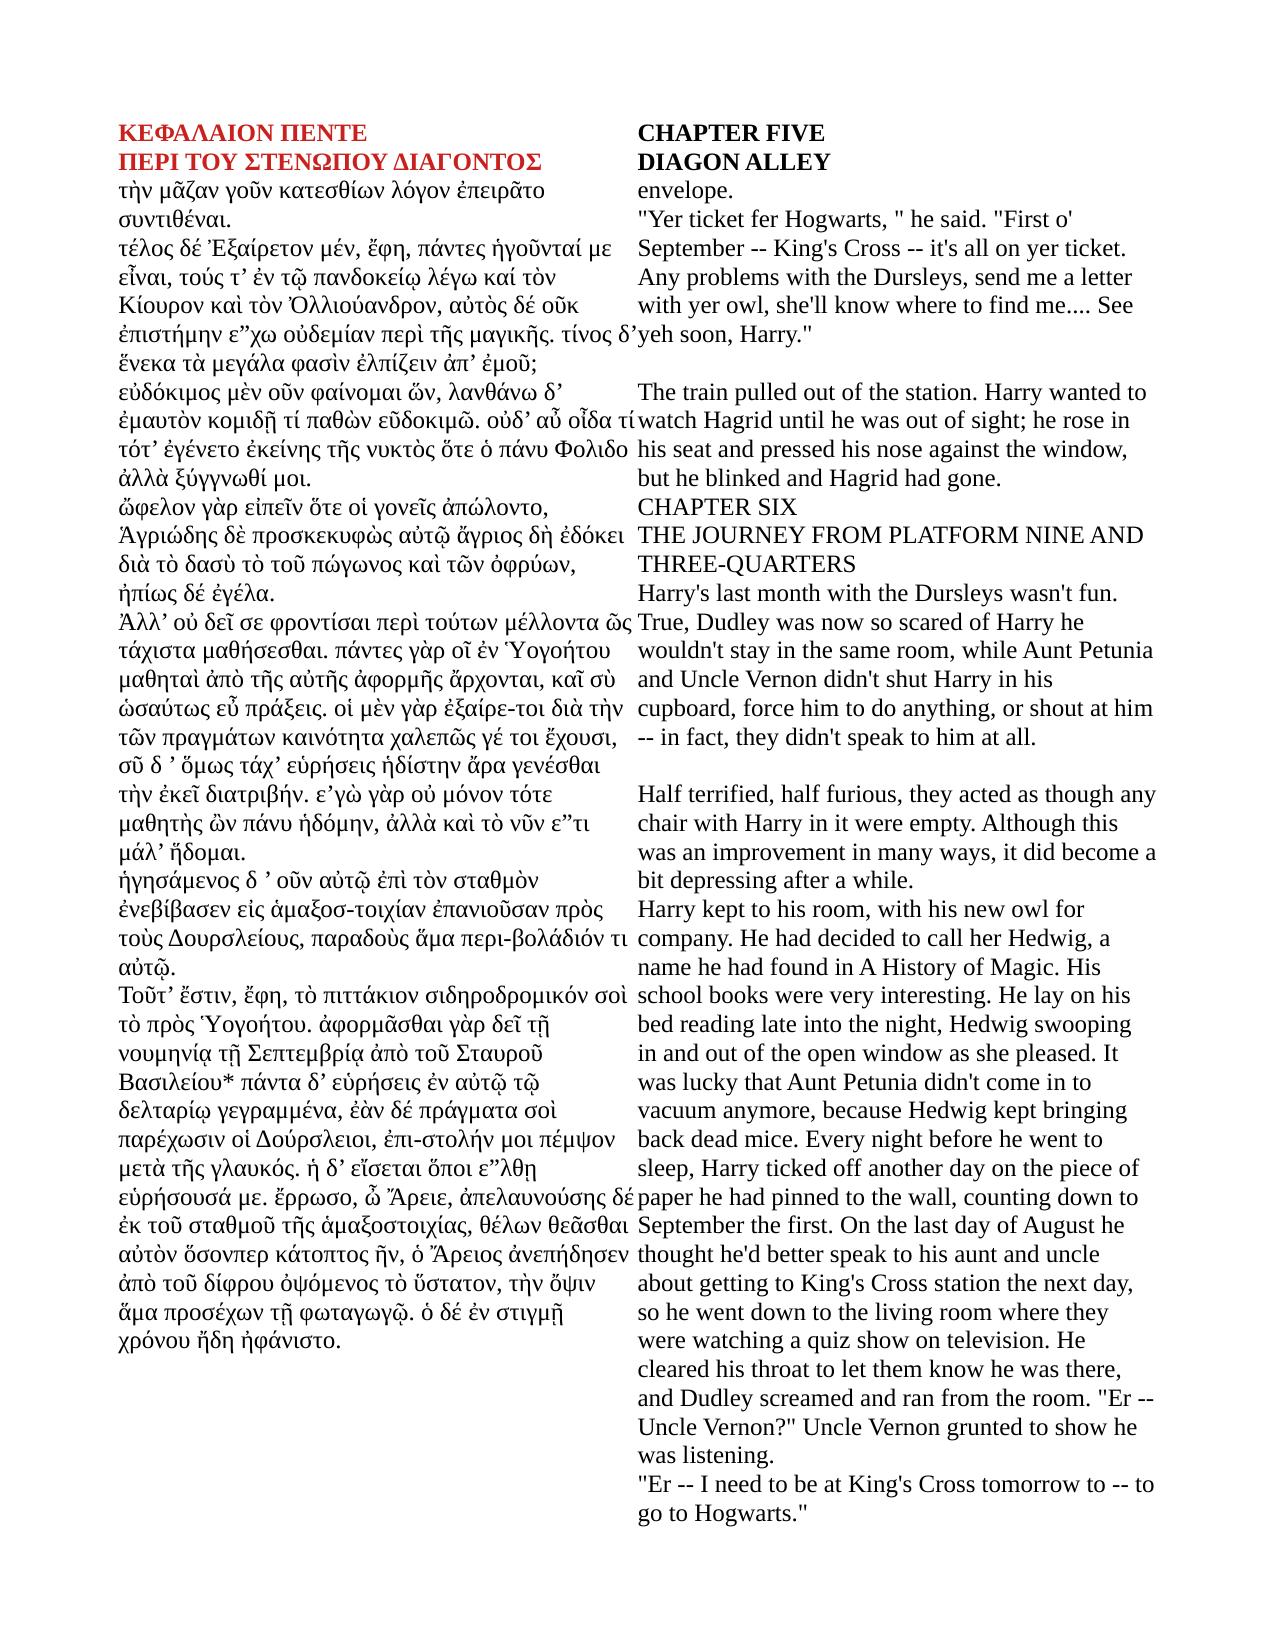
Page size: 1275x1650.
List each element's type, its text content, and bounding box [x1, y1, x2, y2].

table_cell τὴν μᾶζαν γοῦν κατεσθίων λόγον ἐπειρᾶτο συντιθέναι. τέλος δέ Ἐξαίρετον μέν, ἔφη, πάντες ἡγοῦνταί με εἶναι, τούς τ’ ἐν τῷ πανδοκείῳ λέγω καί τὸν Κίουρον καὶ τὸν Ὀλλιούανδρον, αὐτὸς δέ οῦκ ἐπιστήμην ε”χω οὐδεμίαν περὶ τῆς μαγικῆς. τίνος δ’ ἕνεκα τὰ μεγάλα φασὶν ἐλπίζειν ἀπ’ ἐμοῦ; εὐδόκιμος μὲν οῦν φαίνομαι ὥν, λανθάνω δ’ ἐμαυτὸν κομιδῇ τί παθὼν εῦδοκιμῶ. οὐδ’ αὖ οἶδα τί τότ’ ἐγένετο ἐκείνης τῆς νυκτὸς ὅτε ὁ πάνυ Φολιδο ἀλλὰ ξύγγνωθί μοι. ὤφελον γὰρ εἰπεῖν ὅτε οἱ γονεῖς ἀπώλοντο, Ἁγριώδης δὲ προσκεκυφὼς αὐτῷ ἄγριος δὴ ἐδόκει διὰ τὸ δασὺ τὸ τοῦ πώγωνος καὶ τῶν ὀφρύων, ἠπίως δέ ἐγέλα. Ἀλλ’ οὐ δεῖ σε φροντίσαι περὶ τούτων μέλλοντα ῶς τάχιστα μαθήσεσθαι. πάντες γὰρ οῖ ἐν Ὑογοήτου μαθηταὶ ἀπὸ τῆς αὐτῆς ἀφορμῆς ἄρχονται, καῖ σὺ ὡσαύτως εὖ πράξεις. οἱ μὲν γὰρ ἐξαίρε-τοι διὰ τὴν τῶν πραγμάτων καινότητα χαλεπῶς γέ τοι ἔχουσι, σῦ δ ’ ὅμως τάχ’ εὑρήσεις ἡδίστην ἄρα γενέσθαι τὴν ἐκεῖ διατριβήν. ε’γὼ γὰρ οὐ μόνον τότε μαθητὴς ὢν πάνυ ἡδόμην, ἀλλὰ καὶ τὸ νῦν ε”τι μάλ’ ἥδομαι. ἡγησάμενος δ ’ οῦν αὐτῷ ἐπὶ τὸν σταθμὸν ἐνεβίβασεν εἰς ἁμαξοσ-τοιχίαν ἐπανιοῦσαν πρὸς τοὺς Δουρσλείους, παραδοὺς ἅμα περι-βολάδιόν τι αὐτῷ. Τοῦτ’ ἔστιν, ἔφη, τὸ πιττάκιον σιδηροδρομικόν σοὶ τὸ πρὸς Ὑογοήτου. ἀφορμᾶσθαι γὰρ δεῖ τῇ νουμηνίᾳ τῇ Σεπτεμβρίᾳ ἀπὸ τοῦ Σταυροῦ Βασιλείου* πάντα δ’ εὑρήσεις ἐν αὐτῷ τῷ δελταρίῳ γεγραμμένα, ἐὰν δέ πράγματα σοὶ παρέχωσιν οἱ Δούρσλειοι, ἐπι-στολήν μοι πέμψον μετὰ τῆς γλαυκός. ἡ δ’ εἴσεται ὅποι ε”λθῃ εὑρήσουσά με. ἔρρωσο, ὦ Ἄρειε, ἀπελαυνούσης δέ ἐκ τοῦ σταθμοῦ τῆς ἁμαξοστοιχίας, θέλων θεᾶσθαι αὐτὸν ὅσονπερ κάτοπτος ῆν, ὁ Ἄρειος ἀνεπήδησεν ἀπὸ τοῦ δίφρου ὀψόμενος τὸ ὕστατον, τὴν ὄψιν ἅμα προσέχων τῇ φωταγωγῷ. ὁ δέ ἐν στιγμῇ χρόνου ἤδη ἠφάνιστο. [118, 176, 637, 1527]
table_header ΚΕΦΑΛΑΙΟΝ ΠΕΝΤΕ ΠΕΡΙ ΤΟΥ ΣΤΕΝΩΠΟΥ ΔΙΑΓΟΝΤΟΣ [118, 118, 637, 176]
table_cell envelope. "Yer ticket fer Hogwarts, " he said. "First o' September -- King's Cross -- it's all on yer ticket. Any problems with the Dursleys, send me a letter with yer owl, she'll know where to find me.... See yeh soon, Harry." The train pulled out of the station. Harry wanted to watch Hagrid until he was out of sight; he rose in his seat and pressed his nose against the window, but he blinked and Hagrid had gone. CHAPTER SIX THE JOURNEY FROM PLATFORM NINE AND THREE-QUARTERS Harry's last month with the Dursleys wasn't fun. True, Dudley was now so scared of Harry he wouldn't stay in the same room, while Aunt Petunia and Uncle Vernon didn't shut Harry in his cupboard, force him to do anything, or shout at him -- in fact, they didn't speak to him at all. Half terrified, half furious, they acted as though any chair with Harry in it were empty. Although this was an improvement in many ways, it did become a bit depressing after a while. Harry kept to his room, with his new owl for company. He had decided to call her Hedwig, a name he had found in A History of Magic. His school books were very interesting. He lay on his bed reading late into the night, Hedwig swooping in and out of the open window as she pleased. It was lucky that Aunt Petunia didn't come in to vacuum anymore, because Hedwig kept bringing back dead mice. Every night before he went to sleep, Harry ticked off another day on the piece of paper he had pinned to the wall, counting down to September the first. On the last day of August he thought he'd better speak to his aunt and uncle about getting to King's Cross station the next day, so he went down to the living room where they were watching a quiz show on television. He cleared his throat to let them know he was there, and Dudley screamed and ran from the room. "Er -- Uncle Vernon?" Uncle Vernon grunted to show he was listening. "Er -- I need to be at King's Cross tomorrow to -- to go to Hogwarts." [637, 176, 1157, 1527]
table_header CHAPTER FIVE DIAGON ALLEY [637, 118, 1157, 176]
